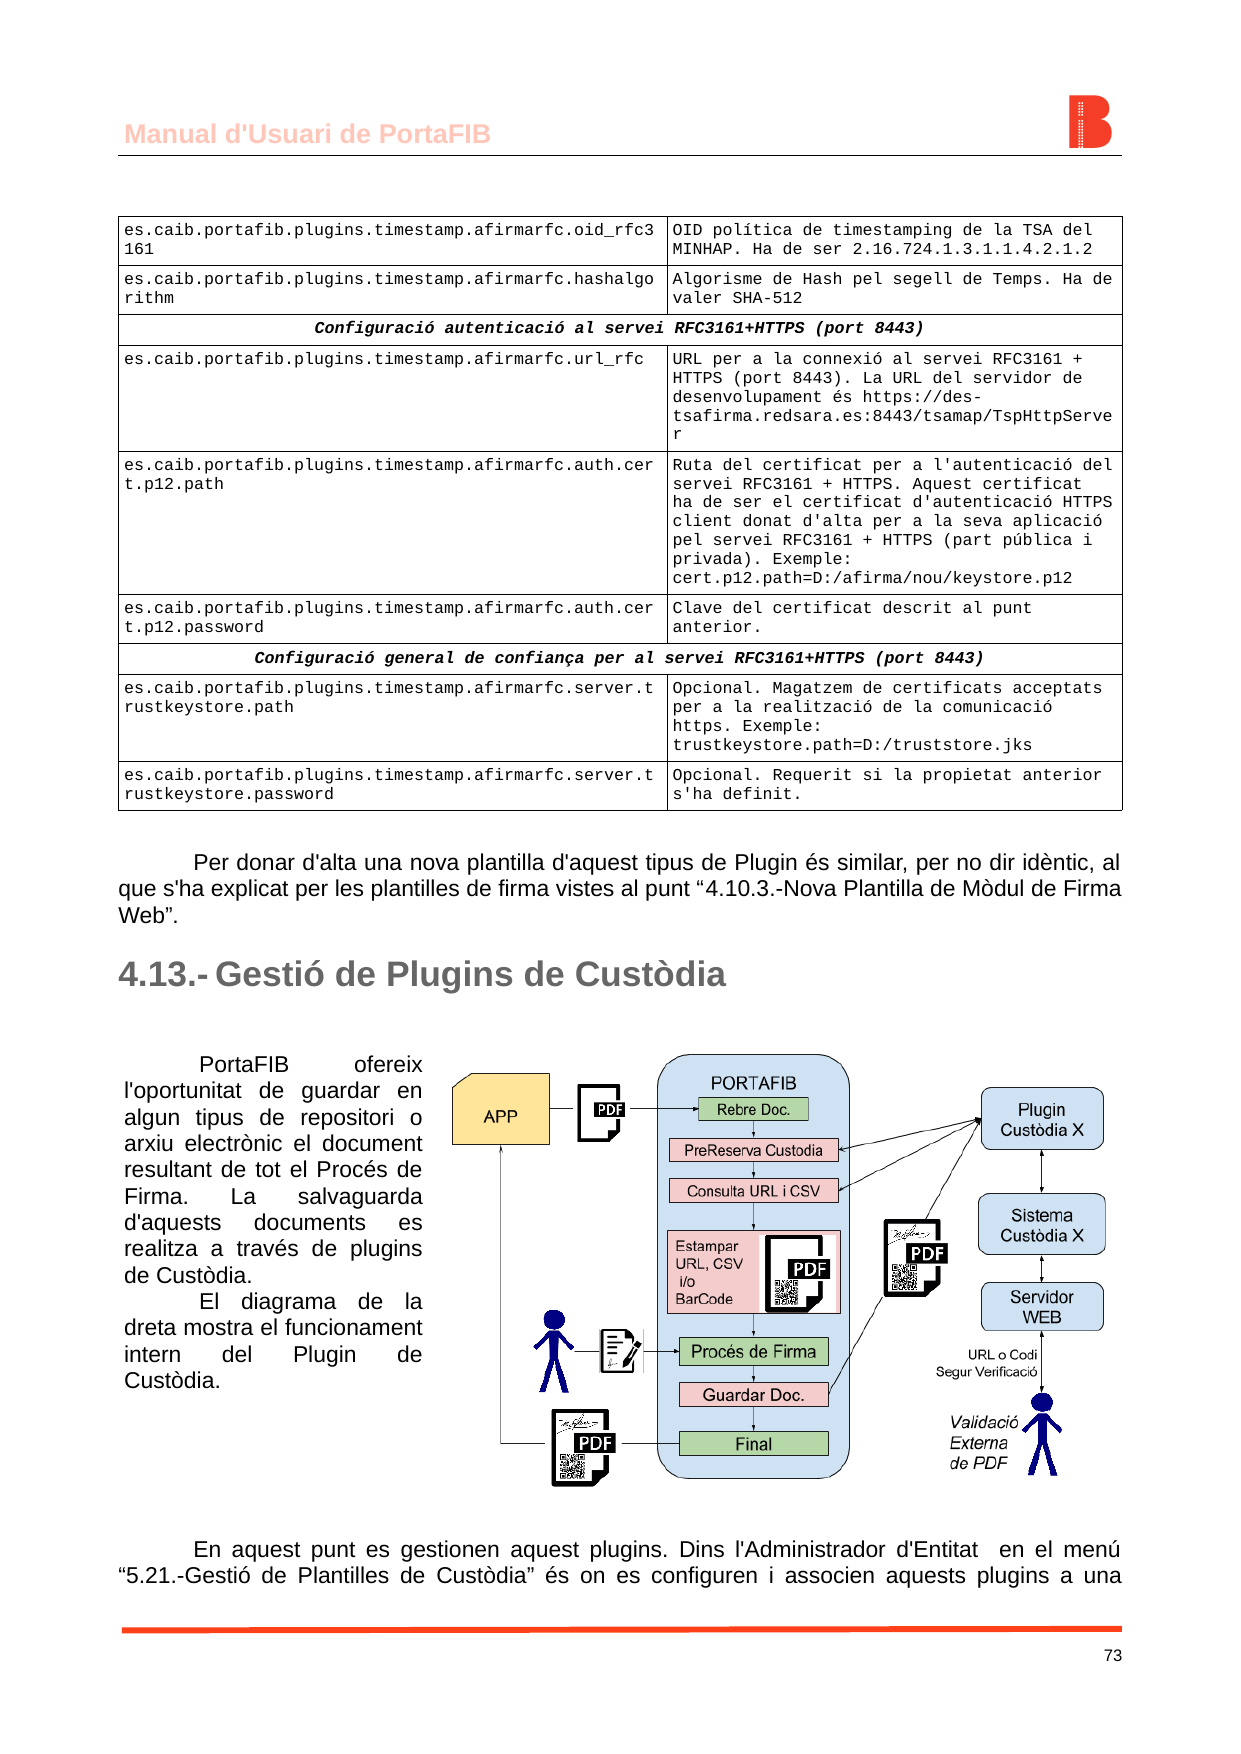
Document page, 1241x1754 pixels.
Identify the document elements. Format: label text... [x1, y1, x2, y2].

table_cell Algorisme de Hash pel segell de Temps. Ha de valer SHA-512 [668, 266, 1122, 314]
picture [445, 1050, 1117, 1491]
table_cell es.caib.portafib.plugins.timestamp.afirmarfc.hashalgorithm [119, 266, 667, 314]
table_header [428, 1045, 1122, 1497]
table_cell Ruta del certificat per a l'autenticació del servei RFC3161 + HTTPS. Aquest certificat ha de ser el certificat d'autenticació HTTPS client donat d'alta per a la seva aplicació pel servei RFC3161 + HTTPS (part pública i privada). Exemple: cert.p12.path=D:/afirma/nou/keystore.p12 [668, 452, 1122, 594]
table_cell URL per a la connexió al servei RFC3161 + HTTPS (port 8443). La URL del servidor de desenvolupament és https://des-tsafirma.redsara.es:8443/tsamap/TspHttpServer [668, 346, 1122, 451]
table_cell es.caib.portafib.plugins.timestamp.afirmarfc.server.trustkeystore.path [119, 675, 667, 761]
table_cell es.caib.portafib.plugins.timestamp.afirmarfc.oid_rfc3161 [119, 217, 667, 265]
table_header PortaFIB ofereix l'oportunitat de guardar en algun tipus de repositori o arxiu electrònic el document resultant de tot el Procés de Firma. La salvaguarda d'aquests documents es realitza a través de plugins de Custòdia. El diagrama de la dreta mostra el funcionament intern del Plugin de Custòdia. [118, 1045, 428, 1497]
table_cell Configuració general de confiança per al servei RFC3161+HTTPS (port 8443) [119, 644, 1122, 674]
table_cell Opcional. Requerit si la propietat anterior s'ha definit. [668, 762, 1122, 810]
table_cell OID política de timestamping de la TSA del MINHAP. Ha de ser 2.16.724.1.3.1.1.4.2.1.2 [668, 217, 1122, 265]
table_cell es.caib.portafib.plugins.timestamp.afirmarfc.auth.cert.p12.password [119, 595, 667, 643]
table_cell Configuració autenticació al servei RFC3161+HTTPS (port 8443) [119, 315, 1122, 345]
table_cell es.caib.portafib.plugins.timestamp.afirmarfc.url_rfc [119, 346, 667, 451]
text Per donar d'alta una nova plantilla d'aquest tipus de Plugin és similar, per no dir idèntic, al que s'ha explicat per les plantilles de firma vistes al punt “4.10.3.-Nova Plantilla de Mòdul de Firma Web”. [118, 849, 1122, 928]
text En aquest punt es gestionen aquest plugins. Dins l'Administrador d'Entitat en el menú “5.21.-Gestió de Plantilles de Custòdia” és on es configuren i associen aquests plugins a una [118, 1536, 1122, 1588]
picture [1063, 94, 1117, 150]
table_cell es.caib.portafib.plugins.timestamp.afirmarfc.server.trustkeystore.password [119, 762, 667, 810]
table_cell es.caib.portafib.plugins.timestamp.afirmarfc.auth.cert.p12.path [119, 452, 667, 594]
table_cell Opcional. Magatzem de certificats acceptats per a la realització de la comunicació https. Exemple: trustkeystore.path=D:/truststore.jks [668, 675, 1122, 761]
subtitle Gestió de Plugins de Custòdia [118, 953, 1122, 994]
table_cell Clave del certificat descrit al punt anterior. [668, 595, 1122, 643]
